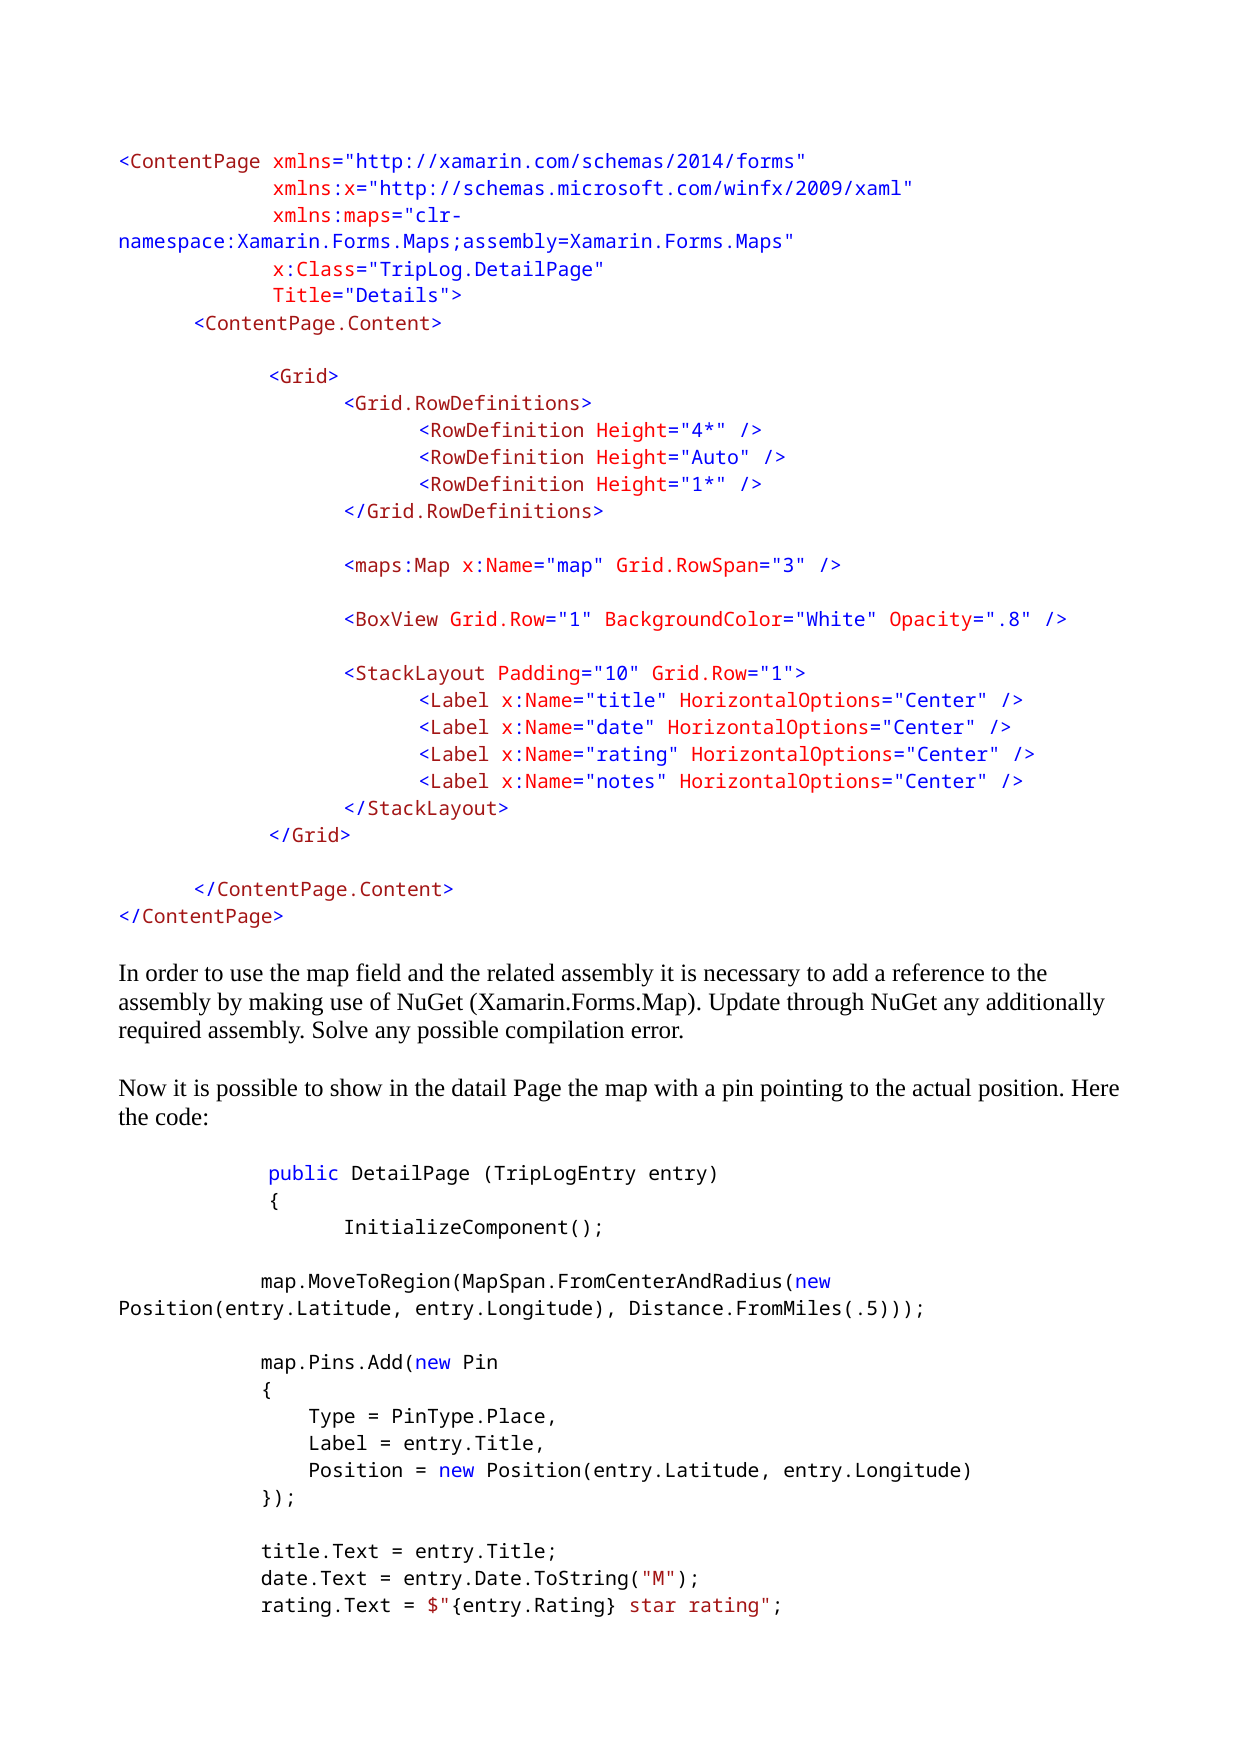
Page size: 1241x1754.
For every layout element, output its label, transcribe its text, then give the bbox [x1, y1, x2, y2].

text xmlns:maps="clr-namespace:Xamarin.Forms.Maps;assembly=Xamarin.Forms.Maps" [118, 201, 1122, 255]
text </Grid.RowDefinitions> [118, 498, 1122, 524]
text <Label x:Name="date" HorizontalOptions="Center" /> [118, 713, 1122, 740]
text Type = PinType.Place, [118, 1402, 1122, 1429]
text InitializeComponent(); [118, 1213, 1122, 1240]
text }); [118, 1483, 1122, 1510]
text Position = new Position(entry.Latitude, entry.Longitude) [118, 1456, 1122, 1483]
text <ContentPage xmlns="http://xamarin.com/schemas/2014/forms" [118, 147, 1122, 174]
text </StackLayout> [118, 794, 1122, 821]
text x:Class="TripLog.DetailPage" [118, 255, 1122, 282]
text <Grid> [118, 363, 1122, 390]
text <RowDefinition Height="4*" /> [118, 417, 1122, 444]
text xmlns:x="http://schemas.microsoft.com/winfx/2009/xaml" [118, 174, 1122, 201]
text public DetailPage (TripLogEntry entry) [118, 1159, 1122, 1186]
text <Label x:Name="title" HorizontalOptions="Center" /> [118, 686, 1122, 713]
text { [118, 1375, 1122, 1402]
text <Label x:Name="rating" HorizontalOptions="Center" /> [118, 740, 1122, 767]
text Title="Details"> [118, 282, 1122, 309]
text <BoxView Grid.Row="1" BackgroundColor="White" Opacity=".8" /> [118, 606, 1122, 632]
text title.Text = entry.Title; [118, 1537, 1122, 1564]
text </ContentPage> [118, 902, 1122, 929]
text { [118, 1186, 1122, 1213]
text map.Pins.Add(new Pin [118, 1348, 1122, 1375]
text Label = entry.Title, [118, 1429, 1122, 1456]
text </ContentPage.Content> [118, 875, 1122, 902]
text </Grid> [118, 821, 1122, 848]
text <maps:Map x:Name="map" Grid.RowSpan="3" /> [118, 552, 1122, 578]
text map.MoveToRegion(MapSpan.FromCenterAndRadius(new Position(entry.Latitude, entry.Longitude), Distance.FromMiles(.5))); [118, 1267, 1122, 1321]
text <ContentPage.Content> [118, 309, 1122, 336]
text <StackLayout Padding="10" Grid.Row="1"> [118, 659, 1122, 686]
text <RowDefinition Height="Auto" /> [118, 444, 1122, 471]
text date.Text = entry.Date.ToString("M"); [118, 1564, 1122, 1591]
text In order to use the map field and the related assembly it is necessary to add a reference to the assembly by making use of NuGet (Xamarin.Forms.Map). Update through NuGet any additionally required assembly. Solve any possible compilation error. [118, 958, 1122, 1044]
text <Grid.RowDefinitions> [118, 390, 1122, 417]
text Now it is possible to show in the datail Page the map with a pin pointing to the actual position. Here the code: [118, 1073, 1122, 1131]
text rating.Text = $"{entry.Rating} star rating"; [118, 1591, 1122, 1618]
text <RowDefinition Height="1*" /> [118, 471, 1122, 498]
text <Label x:Name="notes" HorizontalOptions="Center" /> [118, 767, 1122, 794]
